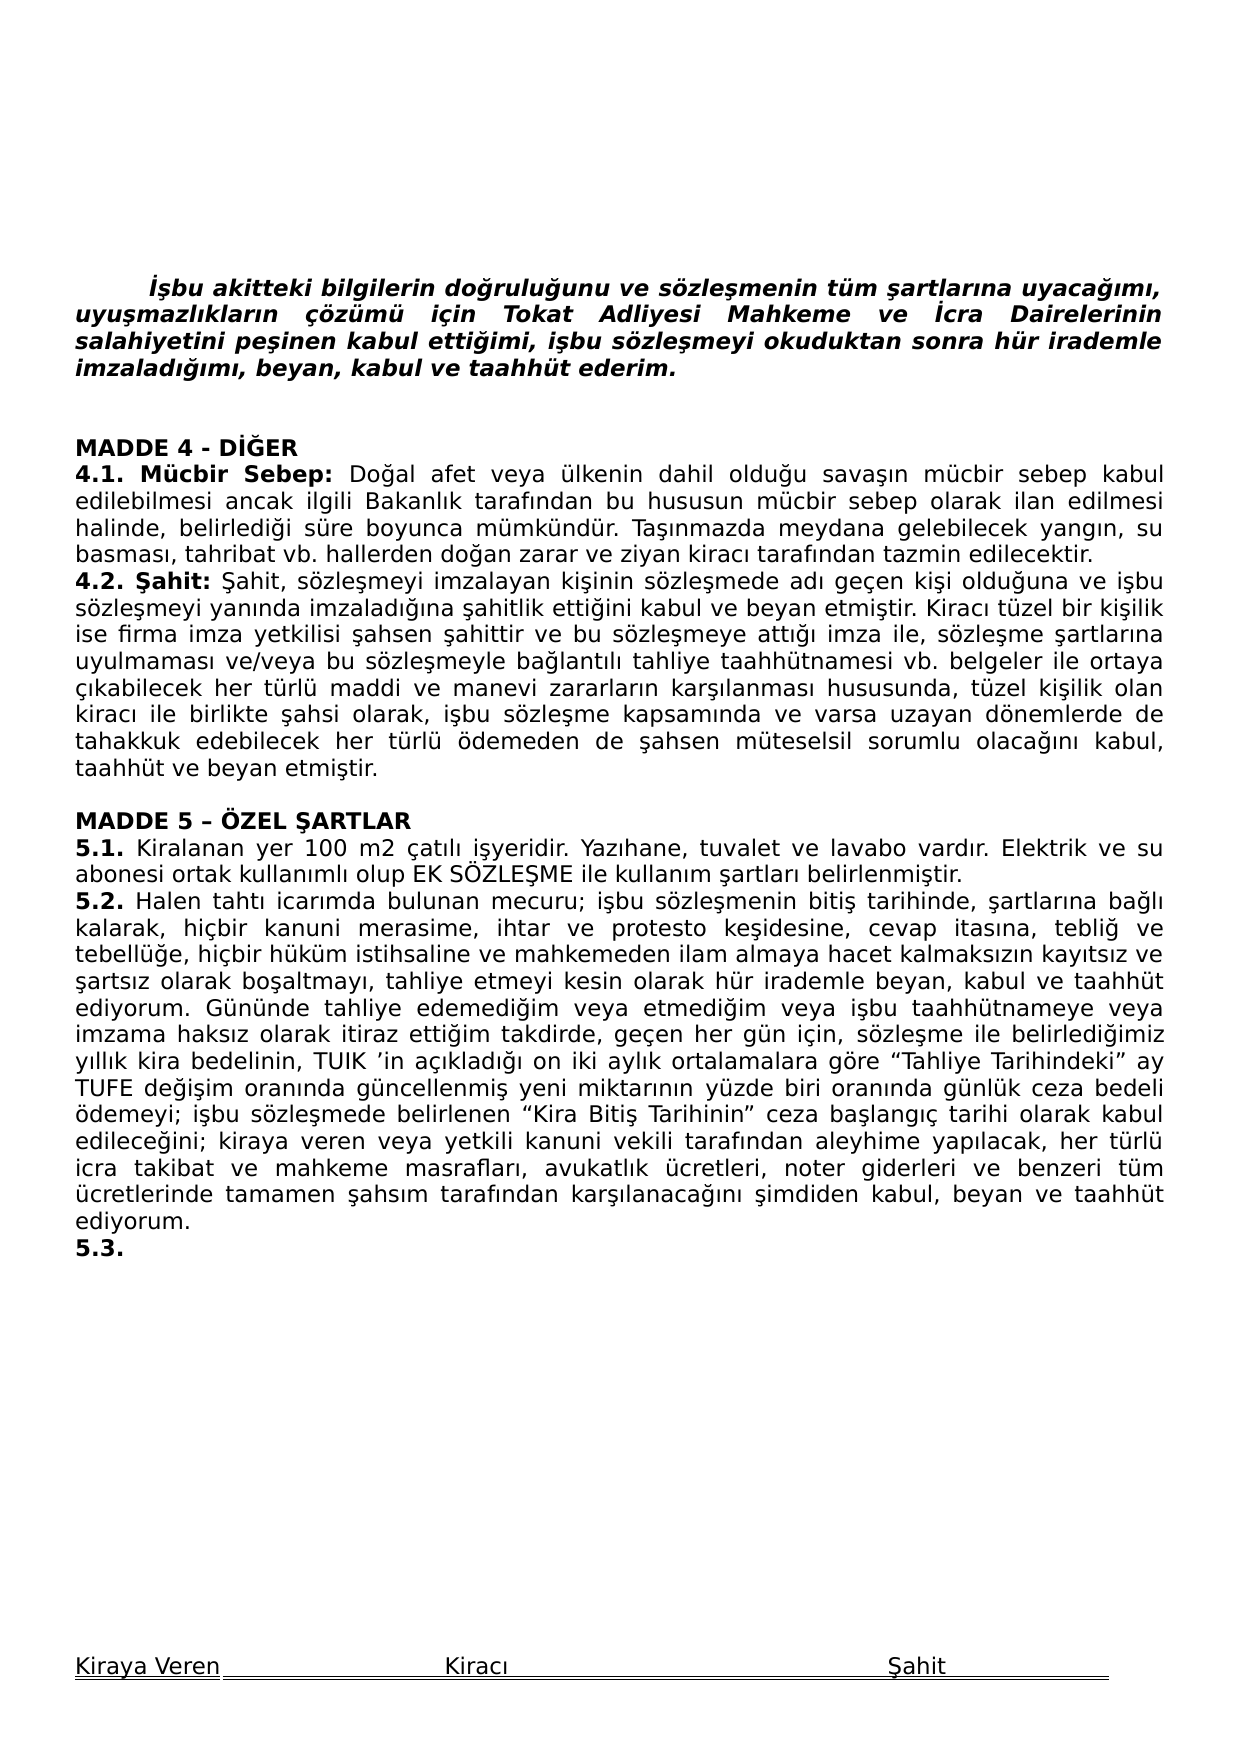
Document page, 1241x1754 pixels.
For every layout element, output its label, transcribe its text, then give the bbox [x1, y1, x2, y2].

text İşbu akitteki bilgilerin doğruluğunu ve sözleşmenin tüm şartlarına uyacağımı, uyuşmazlıkların çözümü için Tokat Adliyesi Mahkeme ve İcra Dairelerinin salahiyetini peşinen kabul ettiğimi, işbu sözleşmeyi okuduktan sonra hür irademle imzaladığımı, beyan, kabul ve taahhüt ederim. [75, 275, 1165, 382]
text 5.2. Halen tahtı icarımda bulunan mecuru; işbu sözleşmenin bitiş tarihinde, şartlarına bağlı kalarak, hiçbir kanuni merasime, ihtar ve protesto keşidesine, cevap itasına, tebliğ ve tebellüğe, hiçbir hüküm istihsaline ve mahkemeden ilam almaya hacet kalmaksızın kayıtsız ve şartsız olarak boşaltmayı, tahliye etmeyi kesin olarak hür irademle beyan, kabul ve taahhüt ediyorum. Gününde tahliye edemediğim veya etmediğim veya işbu taahhütnameye veya imzama haksız olarak itiraz ettiğim takdirde, geçen her gün için, sözleşme ile belirlediğimiz yıllık kira bedelinin, TUIK ’in açıkladığı on iki aylık ortalamalara göre “Tahliye Tarihindeki” ay TUFE değişim oranında güncellenmiş yeni miktarının yüzde biri oranında günlük ceza bedeli ödemeyi; işbu sözleşmede belirlenen “Kira Bitiş Tarihinin” ceza başlangıç tarihi olarak kabul edileceğini; kiraya veren veya yetkili kanuni vekili tarafından aleyhime yapılacak, her türlü icra takibat ve mahkeme masrafları, avukatlık ücretleri, noter giderleri ve benzeri tüm ücretlerinde tamamen şahsım tarafından karşılanacağını şimdiden kabul, beyan ve taahhüt ediyorum. [75, 888, 1165, 1235]
text 4.1. Mücbir Sebep: Doğal afet veya ülkenin dahil olduğu savaşın mücbir sebep kabul edilebilmesi ancak ilgili Bakanlık tarafından bu hususun mücbir sebep olarak ilan edilmesi halinde, belirlediği süre boyunca mümkündür. Taşınmazda meydana gelebilecek yangın, su basması, tahribat vb. hallerden doğan zarar ve ziyan kiracı tarafından tazmin edilecektir. [75, 462, 1165, 568]
text 4.2. Şahit: Şahit, sözleşmeyi imzalayan kişinin sözleşmede adı geçen kişi olduğuna ve işbu sözleşmeyi yanında imzaladığına şahitlik ettiğini kabul ve beyan etmiştir. Kiracı tüzel bir kişilik ise firma imza yetkilisi şahsen şahittir ve bu sözleşmeye attığı imza ile, sözleşme şartlarına uyulmaması ve/veya bu sözleşmeyle bağlantılı tahliye taahhütnamesi vb. belgeler ile ortaya çıkabilecek her türlü maddi ve manevi zararların karşılanması hususunda, tüzel kişilik olan kiracı ile birlikte şahsi olarak, işbu sözleşme kapsamında ve varsa uzayan dönemlerde de tahakkuk edebilecek her türlü ödemeden de şahsen müteselsil sorumlu olacağını kabul, taahhüt ve beyan etmiştir. [75, 568, 1165, 782]
text 5.3. [75, 1235, 1165, 1262]
text MADDE 4 - DİĞER [75, 435, 1165, 462]
text MADDE 5 – ÖZEL ŞARTLAR [75, 808, 1165, 835]
text 5.1. Kiralanan yer 100 m2 çatılı işyeridir. Yazıhane, tuvalet ve lavabo vardır. Elektrik ve su abonesi ortak kullanımlı olup EK SÖZLEŞME ile kullanım şartları belirlenmiştir. [75, 835, 1165, 888]
